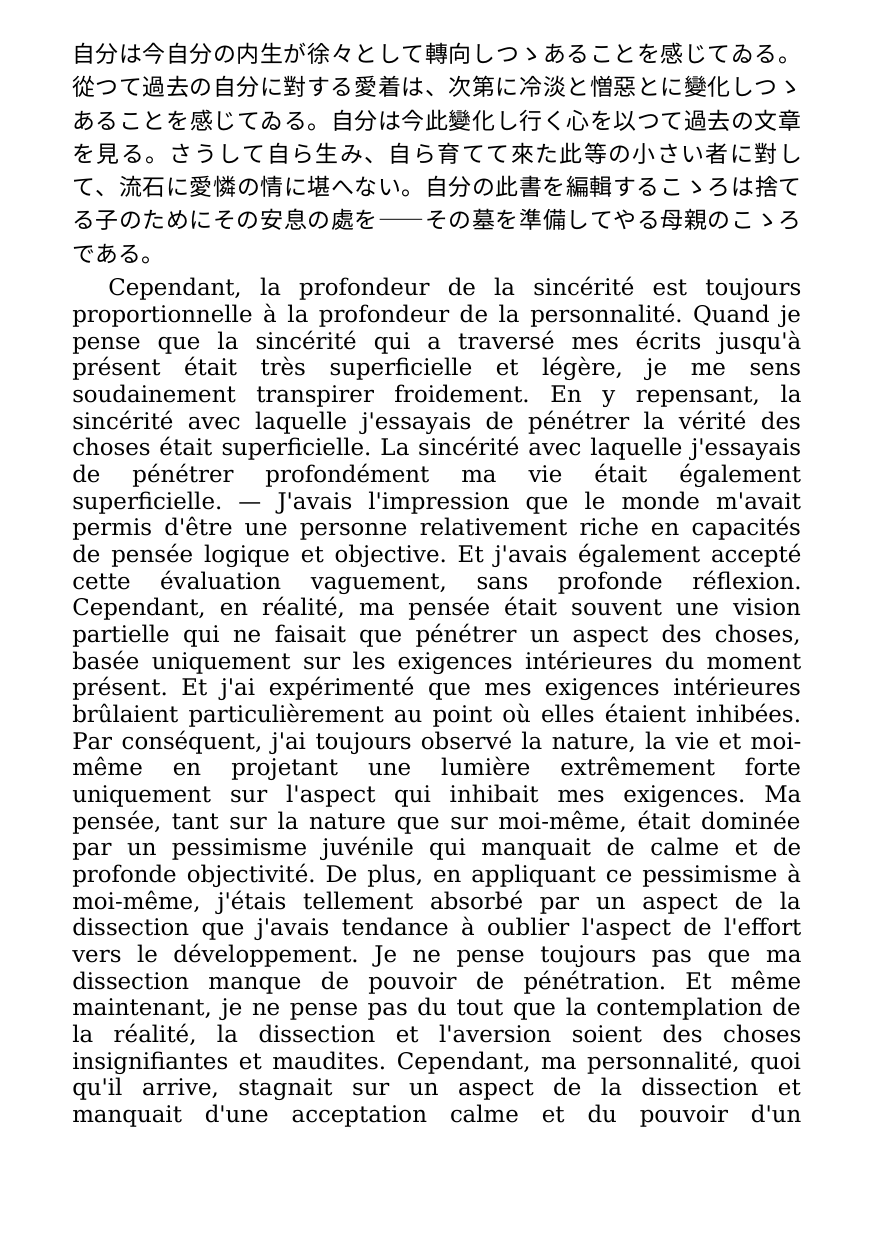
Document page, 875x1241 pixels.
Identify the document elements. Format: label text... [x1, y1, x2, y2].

text 自分は今自分の内生が徐々として轉向しつゝあることを感じてゐる。從つて過去の自分に對する愛着は、次第に冷淡と憎惡とに變化しつゝあることを感じてゐる。自分は今此變化し行く心を以つて過去の文章を見る。さうして自ら生み、自ら育てて來た此等の小さい者に對して、流石に愛憐の情に堪へない。自分の此書を編輯するこゝろは捨てる子のためにその安息の處を――その墓を準備してやる母親のこゝろである。 [72, 36, 802, 269]
text Cependant, la profondeur de la sincérité est toujours proportionnelle à la profondeur de la personnalité. Quand je pense que la sincérité qui a traversé mes écrits jusqu'à présent était très superficielle et légère, je me sens soudainement transpirer froidement. En y repensant, la sincérité avec laquelle j'essayais de pénétrer la vérité des choses était superficielle. La sincérité avec laquelle j'essayais de pénétrer profondément ma vie était également superficielle. — J'avais l'impression que le monde m'avait permis d'être une personne relativement riche en capacités de pensée logique et objective. Et j'avais également accepté cette évaluation vaguement, sans profonde réflexion. Cependant, en réalité, ma pensée était souvent une vision partielle qui ne faisait que pénétrer un aspect des choses, basée uniquement sur les exigences intérieures du moment présent. Et j'ai expérimenté que mes exigences intérieures brûlaient particulièrement au point où elles étaient inhibées. Par conséquent, j'ai toujours observé la nature, la vie et moi-même en projetant une lumière extrêmement forte uniquement sur l'aspect qui inhibait mes exigences. Ma pensée, tant sur la nature que sur moi-même, était dominée par un pessimisme juvénile qui manquait de calme et de profonde objectivité. De plus, en appliquant ce pessimisme à moi-même, j'étais tellement absorbé par un aspect de la dissection que j'avais tendance à oublier l'aspect de l'effort vers le développement. Je ne pense toujours pas que ma dissection manque de pouvoir de pénétration. Et même maintenant, je ne pense pas du tout que la contemplation de la réalité, la dissection et l'aversion soient des choses insignifiantes et maudites. Cependant, ma personnalité, quoi qu'il arrive, stagnait sur un aspect de la dissection et manquait d'une acceptation calme et du pouvoir d'un [72, 274, 802, 1128]
